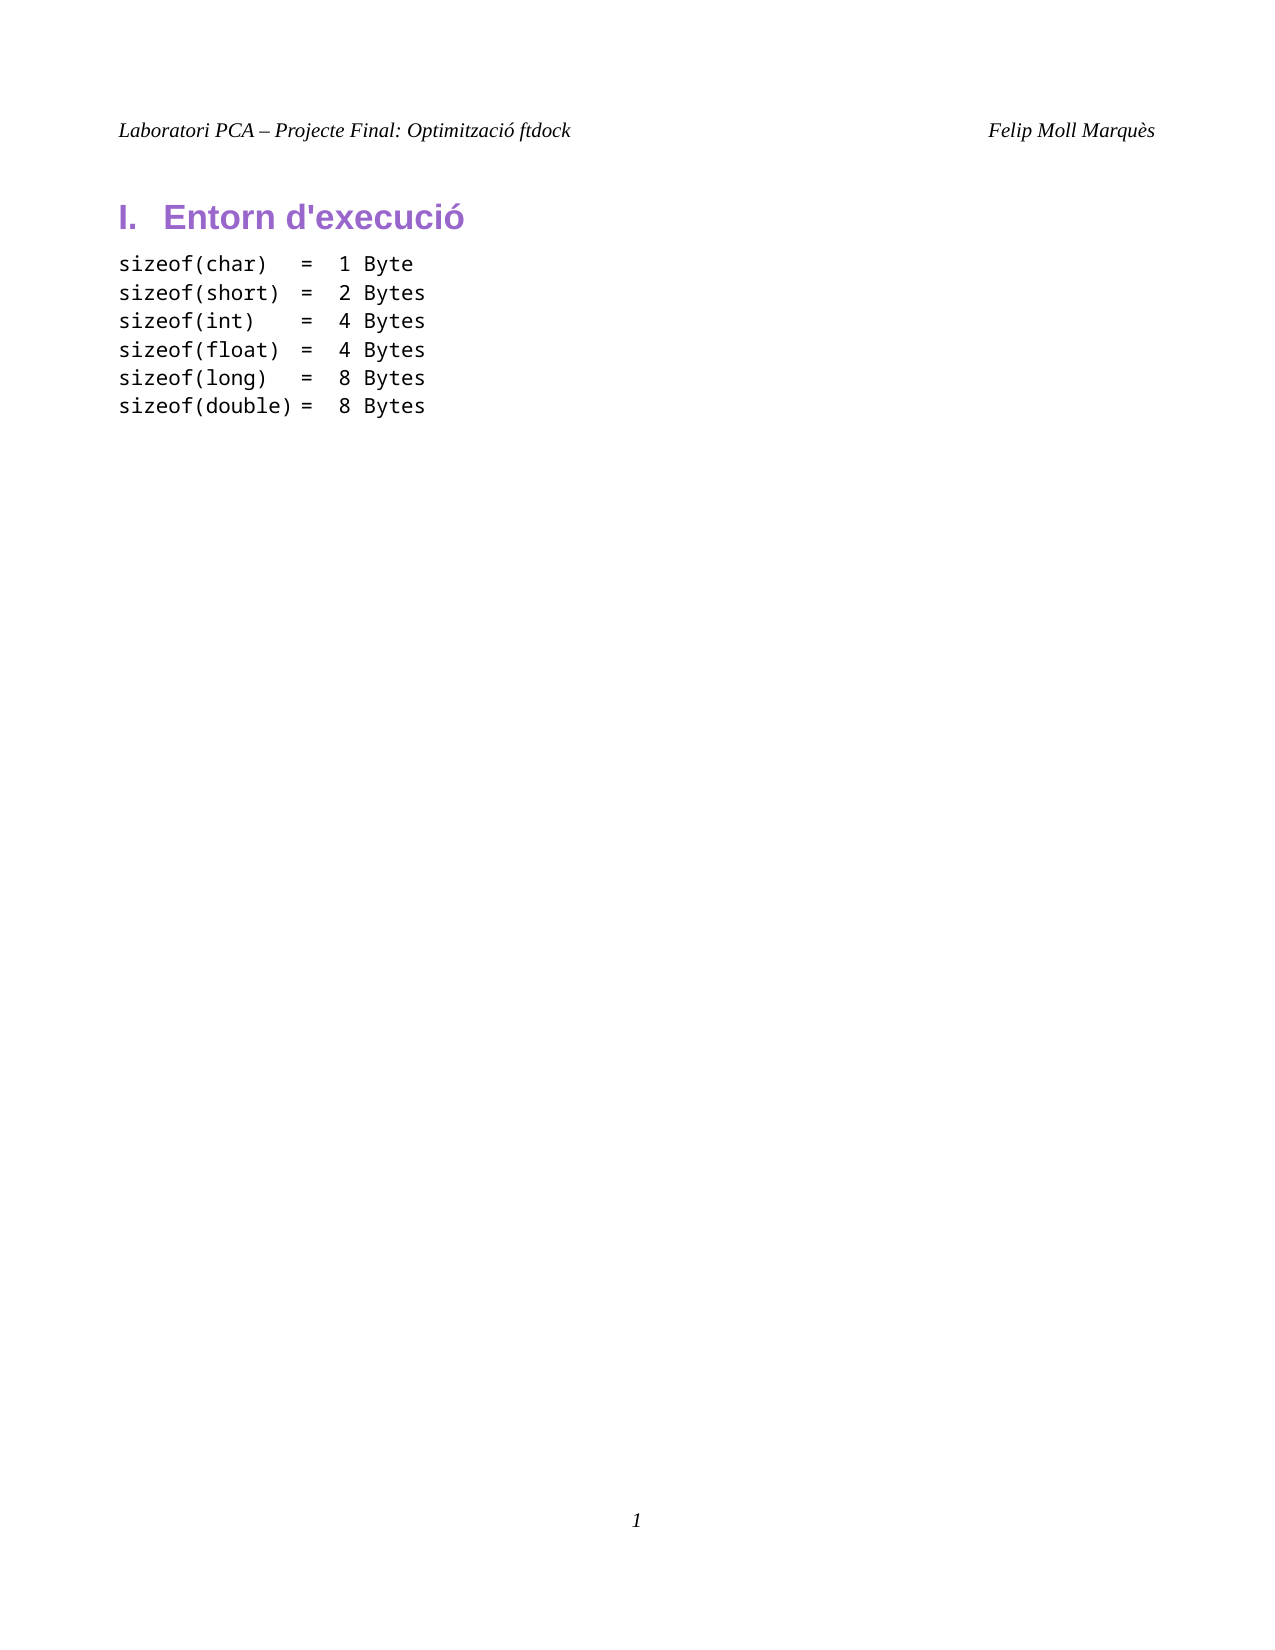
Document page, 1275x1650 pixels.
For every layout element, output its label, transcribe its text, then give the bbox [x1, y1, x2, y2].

text sizeof(int) = 4 Bytes [118, 306, 1157, 335]
text sizeof(char) = 1 Byte [118, 249, 1157, 278]
text sizeof(long) = 8 Bytes [118, 363, 1157, 392]
subtitle Entorn d'execució [118, 197, 1157, 237]
text sizeof(float) = 4 Bytes [118, 335, 1157, 363]
text sizeof(double) = 8 Bytes [118, 392, 1157, 420]
text sizeof(short) = 2 Bytes [118, 278, 1157, 306]
